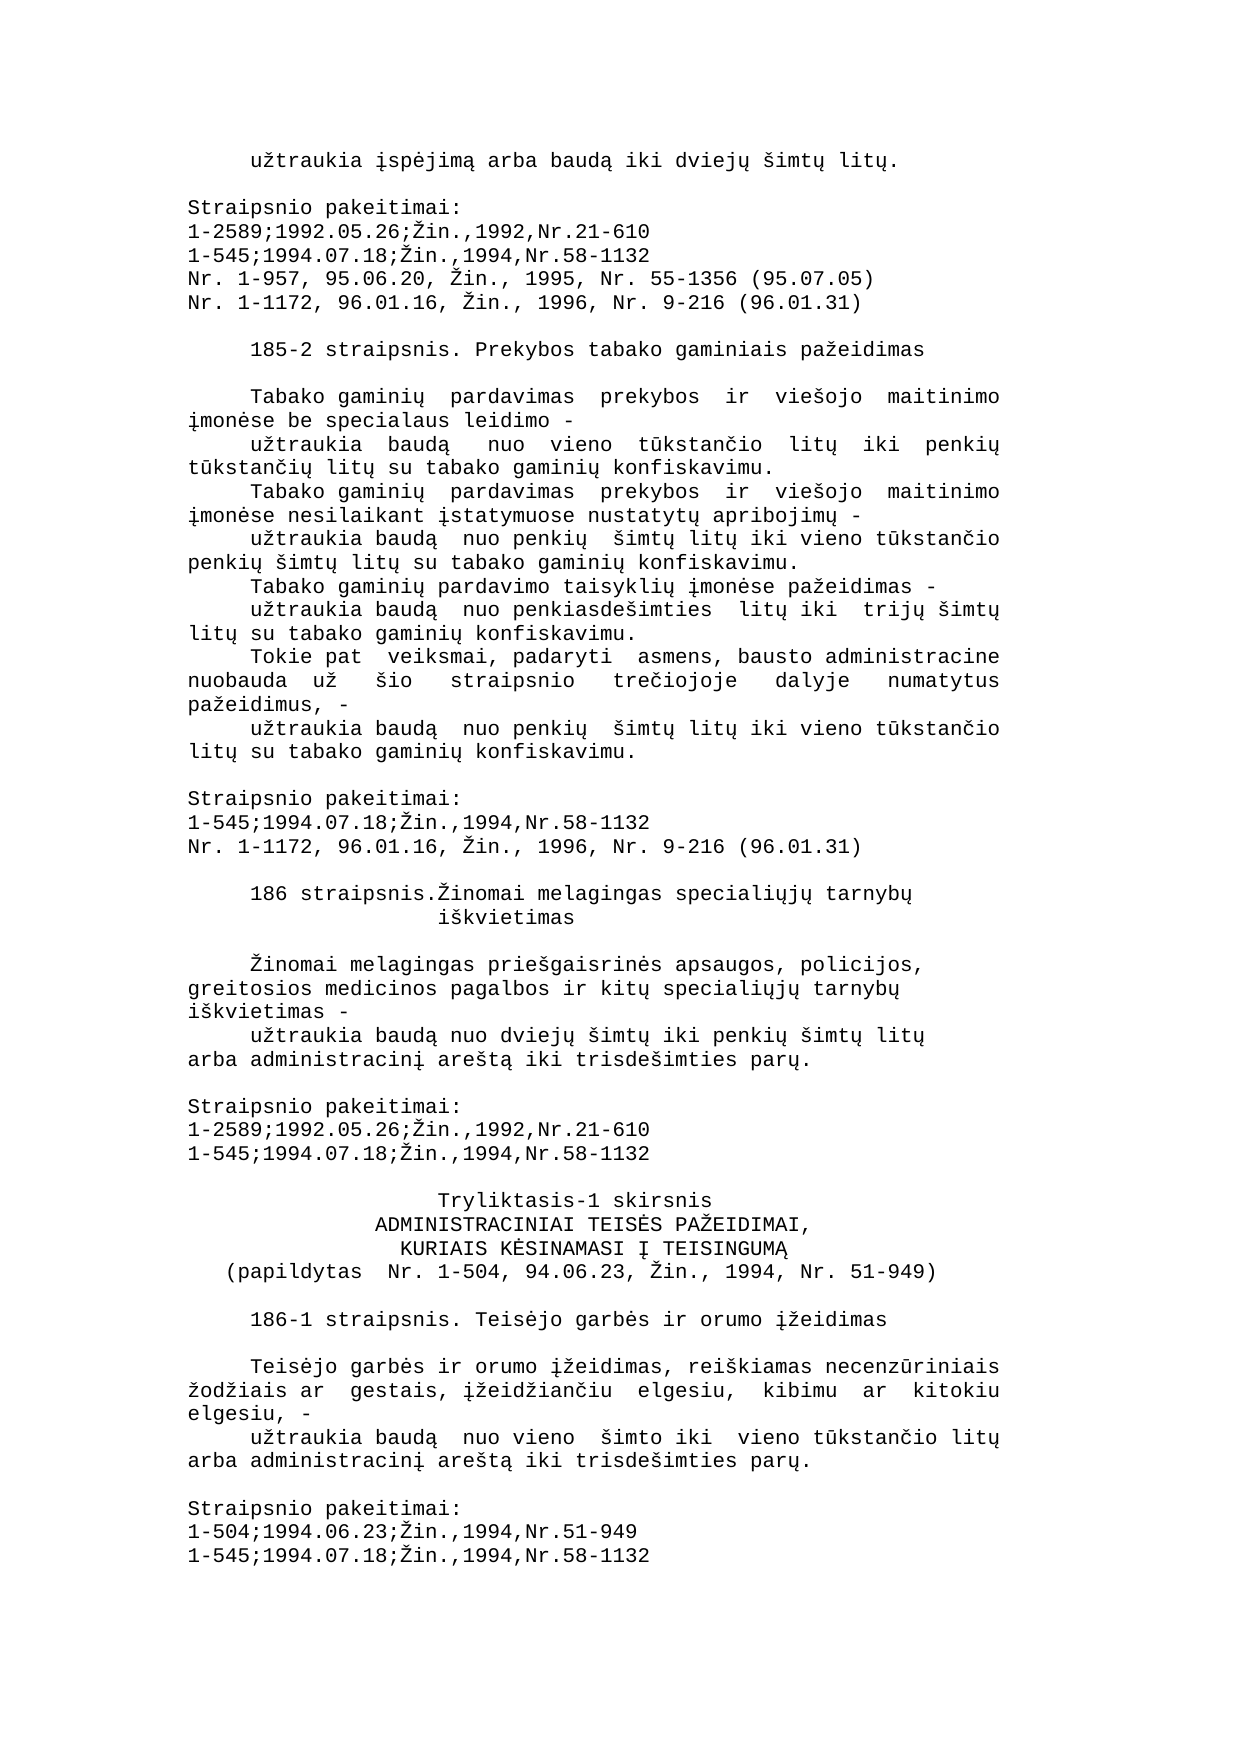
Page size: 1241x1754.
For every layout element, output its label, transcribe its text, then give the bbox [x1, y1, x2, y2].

text Tokie pat veiksmai, padaryti asmens, bausto administracine [187, 647, 1053, 670]
text žodžiais ar gestais, įžeidžiančiu elgesiu, kibimu ar kitokiu [187, 1379, 1053, 1403]
text užtraukia baudą nuo penkių šimtų litų iki vieno tūkstančio [187, 717, 1053, 741]
text Tryliktasis-1 skirsnis [187, 1190, 1053, 1214]
text užtraukia baudą nuo vieno tūkstančio litų iki penkių [187, 434, 1053, 457]
text iškvietimas [187, 907, 1053, 930]
text 1-545;1994.07.18;Žin.,1994,Nr.58-1132 [187, 812, 1053, 836]
text Tabako gaminių pardavimo taisyklių įmonėse pažeidimas - [187, 576, 1053, 599]
text 1-504;1994.06.23;Žin.,1994,Nr.51-949 [187, 1521, 1053, 1545]
text nuobauda už šio straipsnio trečiojoje dalyje numatytus [187, 670, 1053, 694]
text 186 straipsnis.Žinomai melagingas specialiųjų tarnybų [187, 883, 1053, 907]
text įmonėse be specialaus leidimo - [187, 410, 1053, 434]
text litų su tabako gaminių konfiskavimu. [187, 741, 1053, 765]
text Nr. 1-1172, 96.01.16, Žin., 1996, Nr. 9-216 (96.01.31) [187, 292, 1053, 316]
text Tabako gaminių pardavimas prekybos ir viešojo maitinimo [187, 481, 1053, 505]
text užtraukia baudą nuo dviejų šimtų iki penkių šimtų litų [187, 1025, 1053, 1048]
text 1-545;1994.07.18;Žin.,1994,Nr.58-1132 [187, 1545, 1053, 1569]
text užtraukia įspėjimą arba baudą iki dviejų šimtų litų. [187, 150, 1053, 174]
text 1-2589;1992.05.26;Žin.,1992,Nr.21-610 [187, 1119, 1053, 1143]
text penkių šimtų litų su tabako gaminių konfiskavimu. [187, 552, 1053, 576]
text Teisėjo garbės ir orumo įžeidimas, reiškiamas necenzūriniais [187, 1356, 1053, 1379]
text Straipsnio pakeitimai: [187, 1498, 1053, 1521]
text 1-545;1994.07.18;Žin.,1994,Nr.58-1132 [187, 1143, 1053, 1167]
text elgesiu, - [187, 1403, 1053, 1427]
text tūkstančių litų su tabako gaminių konfiskavimu. [187, 457, 1053, 481]
text užtraukia baudą nuo penkių šimtų litų iki vieno tūkstančio [187, 528, 1053, 552]
text greitosios medicinos pagalbos ir kitų specialiųjų tarnybų [187, 978, 1053, 1001]
text pažeidimus, - [187, 694, 1053, 717]
text Nr. 1-957, 95.06.20, Žin., 1995, Nr. 55-1356 (95.07.05) [187, 268, 1053, 292]
text ADMINISTRACINIAI TEISĖS PAŽEIDIMAI, [187, 1214, 1053, 1238]
text arba administracinį areštą iki trisdešimties parų. [187, 1451, 1053, 1474]
text iškvietimas - [187, 1001, 1053, 1025]
text užtraukia baudą nuo vieno šimto iki vieno tūkstančio litų [187, 1427, 1053, 1451]
text Tabako gaminių pardavimas prekybos ir viešojo maitinimo [187, 386, 1053, 410]
text Nr. 1-1172, 96.01.16, Žin., 1996, Nr. 9-216 (96.01.31) [187, 836, 1053, 859]
text arba administracinį areštą iki trisdešimties parų. [187, 1048, 1053, 1072]
text KURIAIS KĖSINAMASI Į TEISINGUMĄ [187, 1238, 1053, 1261]
text užtraukia baudą nuo penkiasdešimties litų iki trijų šimtų [187, 599, 1053, 623]
text 185-2 straipsnis. Prekybos tabako gaminiais pažeidimas [187, 339, 1053, 363]
text 1-545;1994.07.18;Žin.,1994,Nr.58-1132 [187, 244, 1053, 268]
text litų su tabako gaminių konfiskavimu. [187, 623, 1053, 647]
text Straipsnio pakeitimai: [187, 197, 1053, 221]
text 186-1 straipsnis. Teisėjo garbės ir orumo įžeidimas [187, 1309, 1053, 1332]
text Straipsnio pakeitimai: [187, 1096, 1053, 1119]
text Žinomai melagingas priešgaisrinės apsaugos, policijos, [187, 954, 1053, 978]
text (papildytas Nr. 1-504, 94.06.23, Žin., 1994, Nr. 51-949) [187, 1261, 1053, 1285]
text Straipsnio pakeitimai: [187, 788, 1053, 812]
text įmonėse nesilaikant įstatymuose nustatytų apribojimų - [187, 505, 1053, 528]
text 1-2589;1992.05.26;Žin.,1992,Nr.21-610 [187, 221, 1053, 244]
